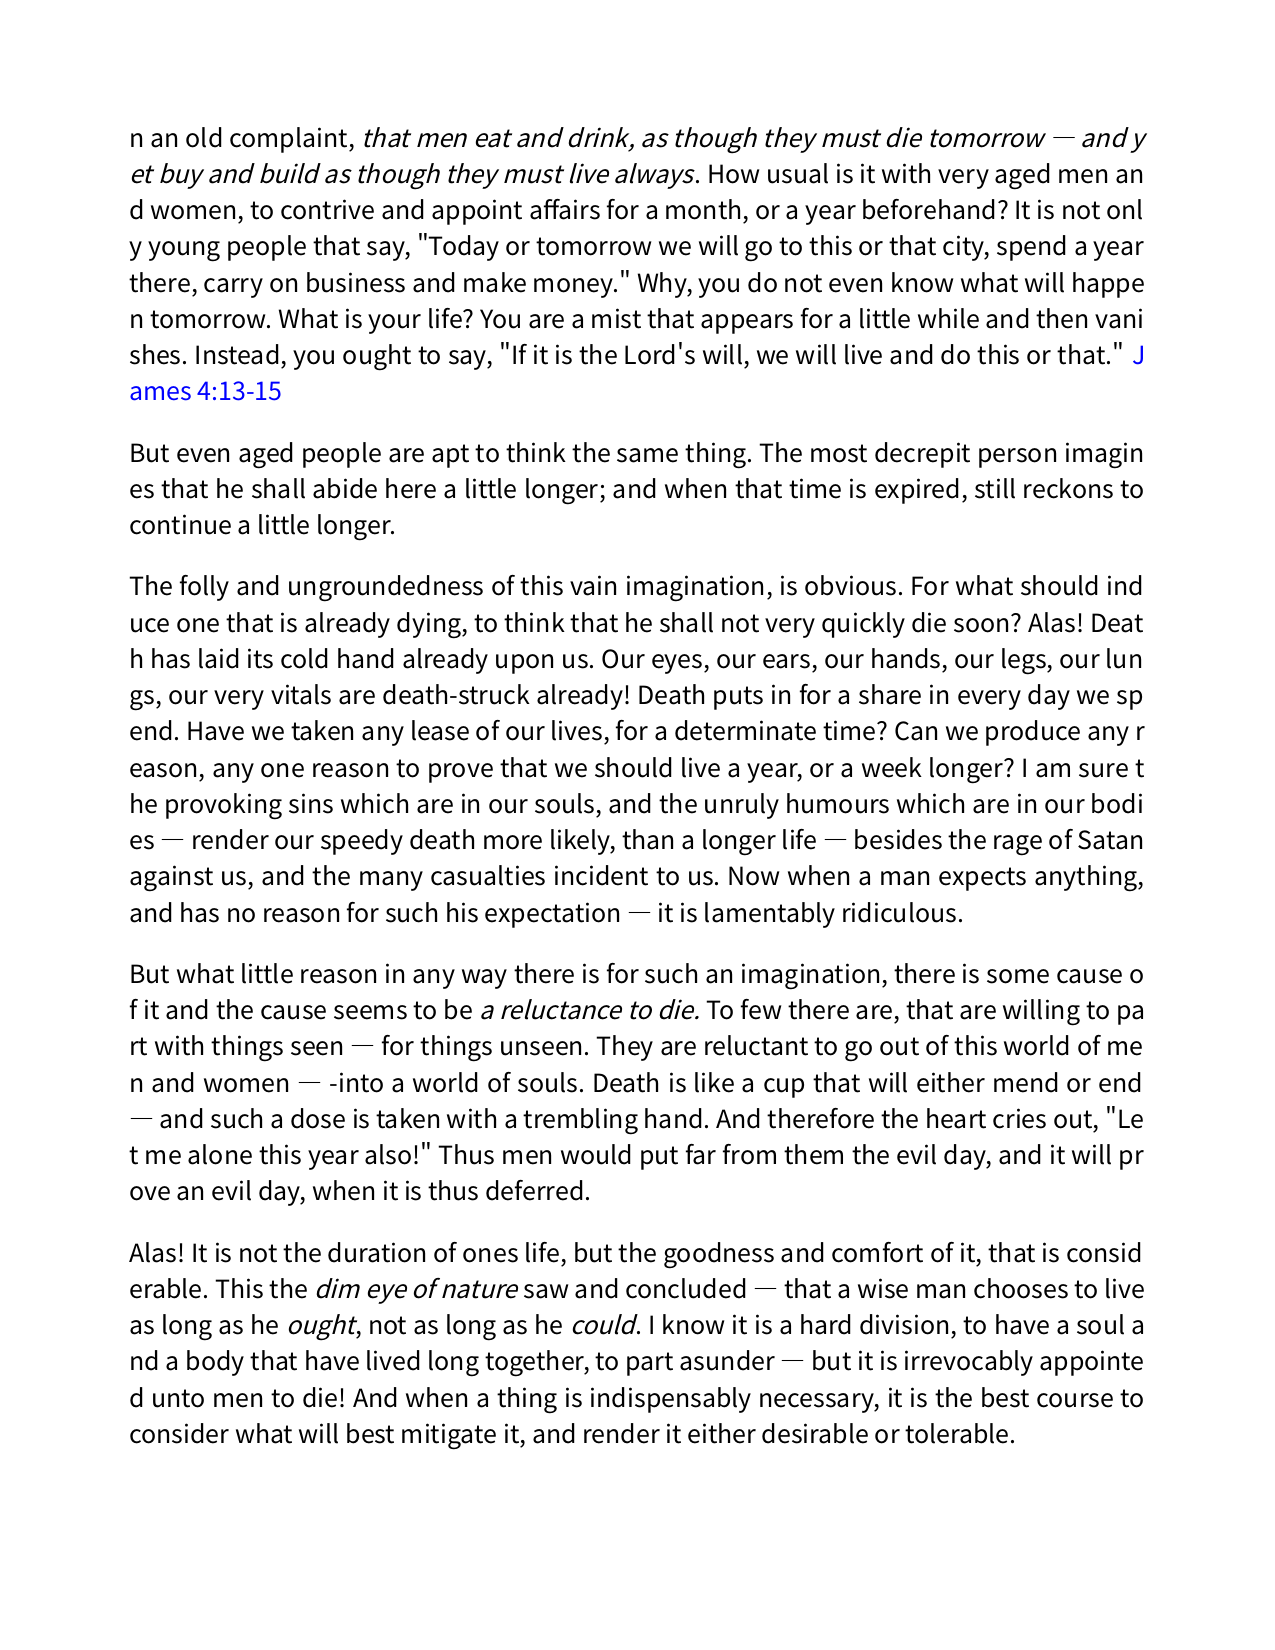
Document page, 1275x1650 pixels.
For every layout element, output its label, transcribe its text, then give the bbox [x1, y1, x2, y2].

text The folly and ungroundedness of this vain imagination, is obvious. For what should induce one that is already dying, to think that he shall not very quickly die soon? Alas! Death has laid its cold hand already upon us. Our eyes, our ears, our hands, our legs, our lungs, our very vitals are death-struck already! Death puts in for a share in every day we spend. Have we taken any lease of our lives, for a determinate time? Can we produce any reason, any one reason to prove that we should live a year, or a week longer? I am sure the provoking sins which are in our souls, and the unruly humours which are in our bodies — render our speedy death more likely, than a longer life — besides the rage of Satan against us, and the many casualties incident to us. Now when a man expects anything, and has no reason for such his expectation — it is lamentably ridiculous. [129, 567, 1146, 929]
text But what little reason in any way there is for such an imagination, there is some cause of it and the cause seems to be a reluctance to die. To few there are, that are willing to part with things seen — for things unseen. They are reluctant to go out of this world of men and women — -into a world of souls. Death is like a cup that will either mend or end — and such a dose is taken with a trembling hand. And therefore the heart cries out, "Let me alone this year also!" Thus men would put far from them the evil day, and it will prove an evil day, when it is thus deferred. [129, 954, 1146, 1208]
text n an old complaint, that men eat and drink, as though they must die tomorrow — and yet buy and build as though they must live always. How usual is it with very aged men and women, to contrive and appoint affairs for a month, or a year beforehand? It is not only young people that say, "Today or tomorrow we will go to this or that city, spend a year there, carry on business and make money." Why, you do not even know what will happen tomorrow. What is your life? You are a mist that appears for a little while and then vanishes. Instead, you ought to say, "If it is the Lord's will, we will live and do this or that." James 4:13-15 [129, 118, 1146, 408]
text But even aged people are apt to think the same thing. The most decrepit person imagines that he shall abide here a little longer; and when that time is expired, still reckons to continue a little longer. [129, 433, 1146, 542]
text Alas! It is not the duration of ones life, but the goodness and comfort of it, that is considerable. This the dim eye of nature saw and concluded — that a wise man chooses to live as long as he ought, not as long as he could. I know it is a hard division, to have a soul and a body that have lived long together, to part asunder — but it is irrevocably appointed unto men to die! And when a thing is indispensably necessary, it is the best course to consider what will best mitigate it, and render it either desirable or tolerable. [129, 1233, 1146, 1451]
